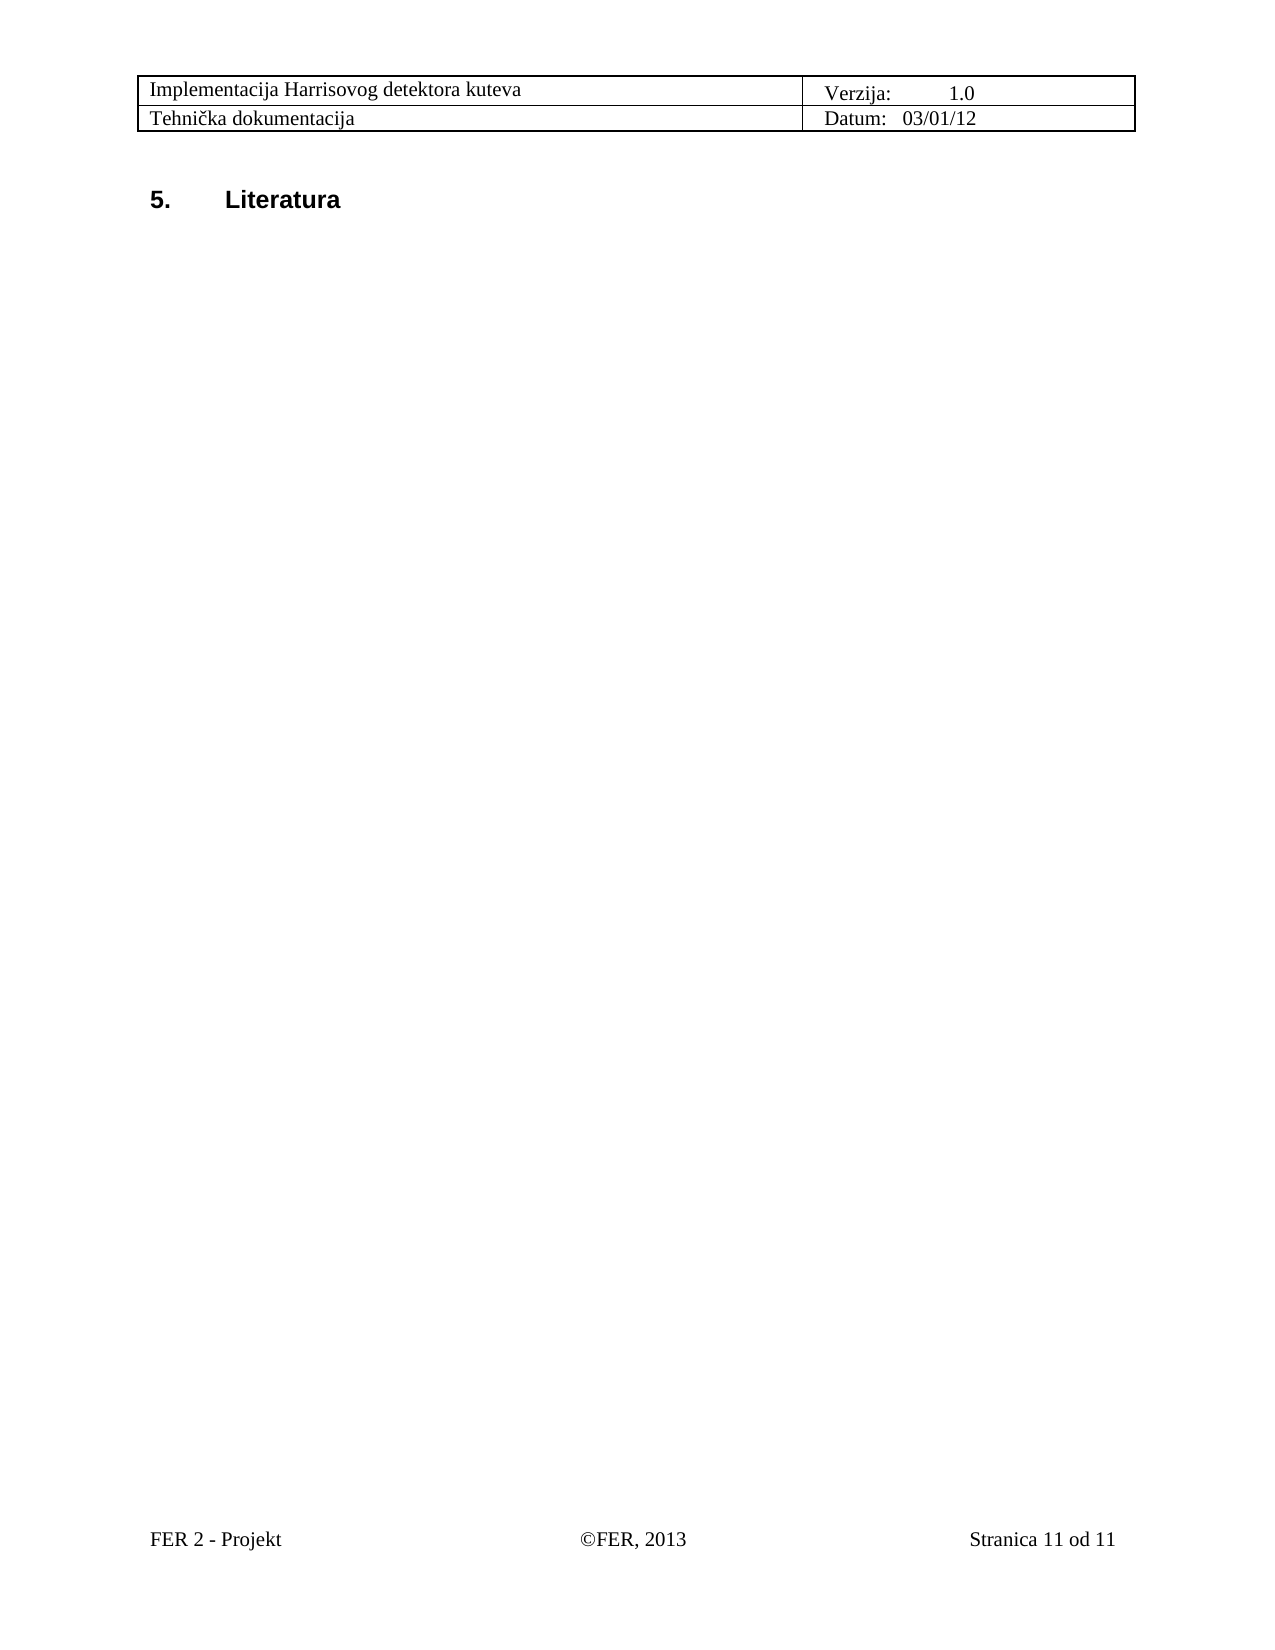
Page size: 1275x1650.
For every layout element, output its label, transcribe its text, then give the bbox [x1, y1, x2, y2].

subtitle Literatura [150, 185, 1125, 213]
